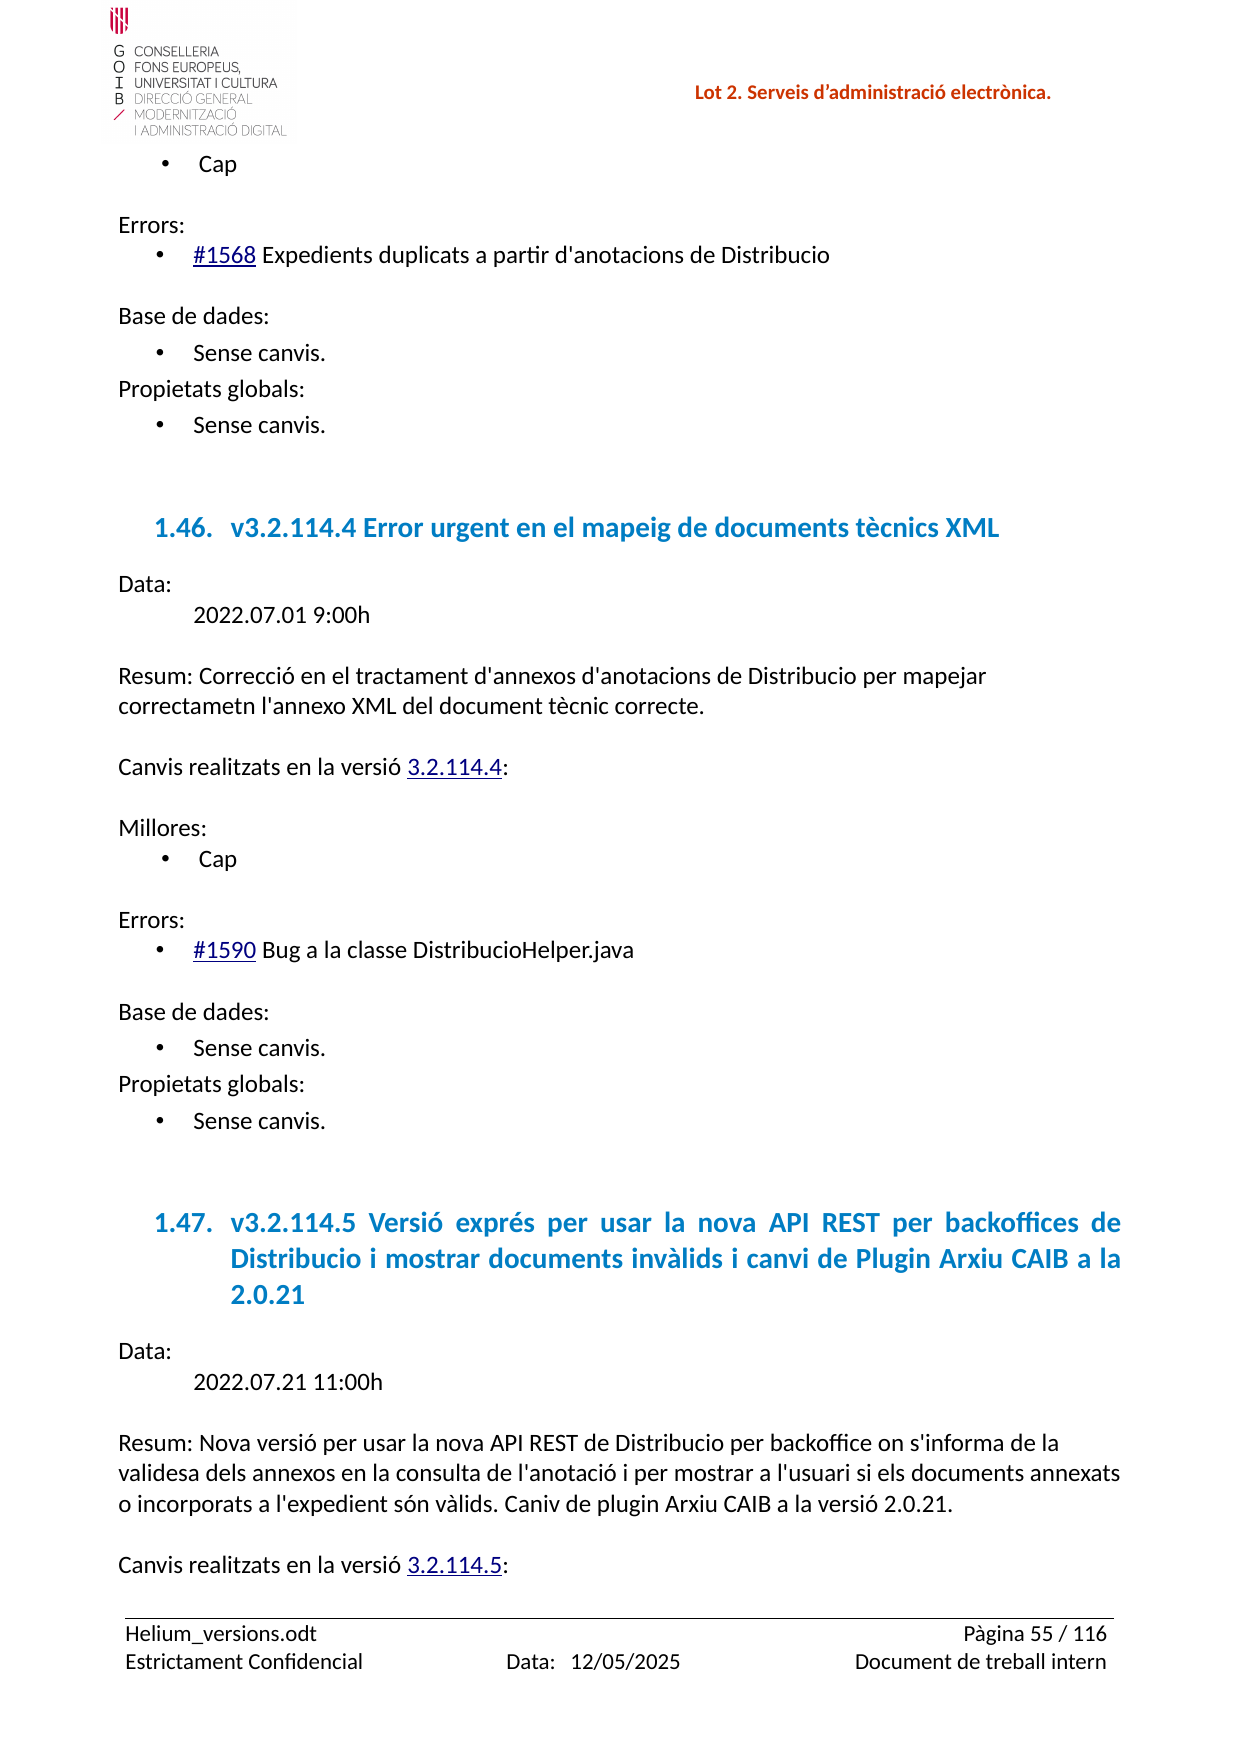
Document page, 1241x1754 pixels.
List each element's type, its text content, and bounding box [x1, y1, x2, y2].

text Errors: [118, 209, 1122, 239]
list Cap [161, 148, 1122, 178]
subtitle v3.2.114.4 Error urgent en el mapeig de documents tècnics XML [153, 509, 1122, 545]
text Propietats globals: [118, 1069, 1122, 1099]
text Canvis realitzats en la versió 3.2.114.4: [118, 752, 1122, 782]
text Resum: Nova versió per usar la nova API REST de Distribucio per backoffice on s'informa de la validesa dels annexos en la consulta de l'anotació i per mostrar a l'usuari si els documents annexats o incorporats a l'expedient són vàlids. Caniv de plugin Arxiu CAIB a la versió 2.0.21. [118, 1427, 1122, 1518]
text 2022.07.21 11:00h [118, 1366, 1122, 1396]
text Canvis realitzats en la versió 3.2.114.5: [118, 1549, 1122, 1579]
text Base de dades: [118, 300, 1122, 331]
picture [100, 0, 297, 144]
list Sense canvis. [156, 337, 1122, 367]
text Data: [118, 1335, 1122, 1366]
list Sense canvis. [156, 1105, 1122, 1136]
text Millores: [118, 813, 1122, 843]
list #1568 Expedients duplicats a partir d'anotacions de Distribucio [156, 239, 1122, 270]
text Propietats globals: [118, 373, 1122, 404]
text Base de dades: [118, 996, 1122, 1026]
text Errors: [118, 904, 1122, 935]
list #1590 Bug a la classe DistribucioHelper.java [156, 935, 1122, 965]
subtitle v3.2.114.5 Versió exprés per usar la nova API REST per backoffices de Distribucio i mostrar documents invàlids i canvi de Plugin Arxiu CAIB a la 2.0.21 [153, 1204, 1122, 1311]
text Resum: Correcció en el tractament d'annexos d'anotacions de Distribucio per mapejar correctametn l'annexo XML del document tècnic correcte. [118, 660, 1122, 721]
list Cap [161, 843, 1122, 874]
text Data: [118, 568, 1122, 599]
list Sense canvis. [156, 410, 1122, 440]
text 2022.07.01 9:00h [118, 599, 1122, 629]
list Sense canvis. [156, 1032, 1122, 1063]
